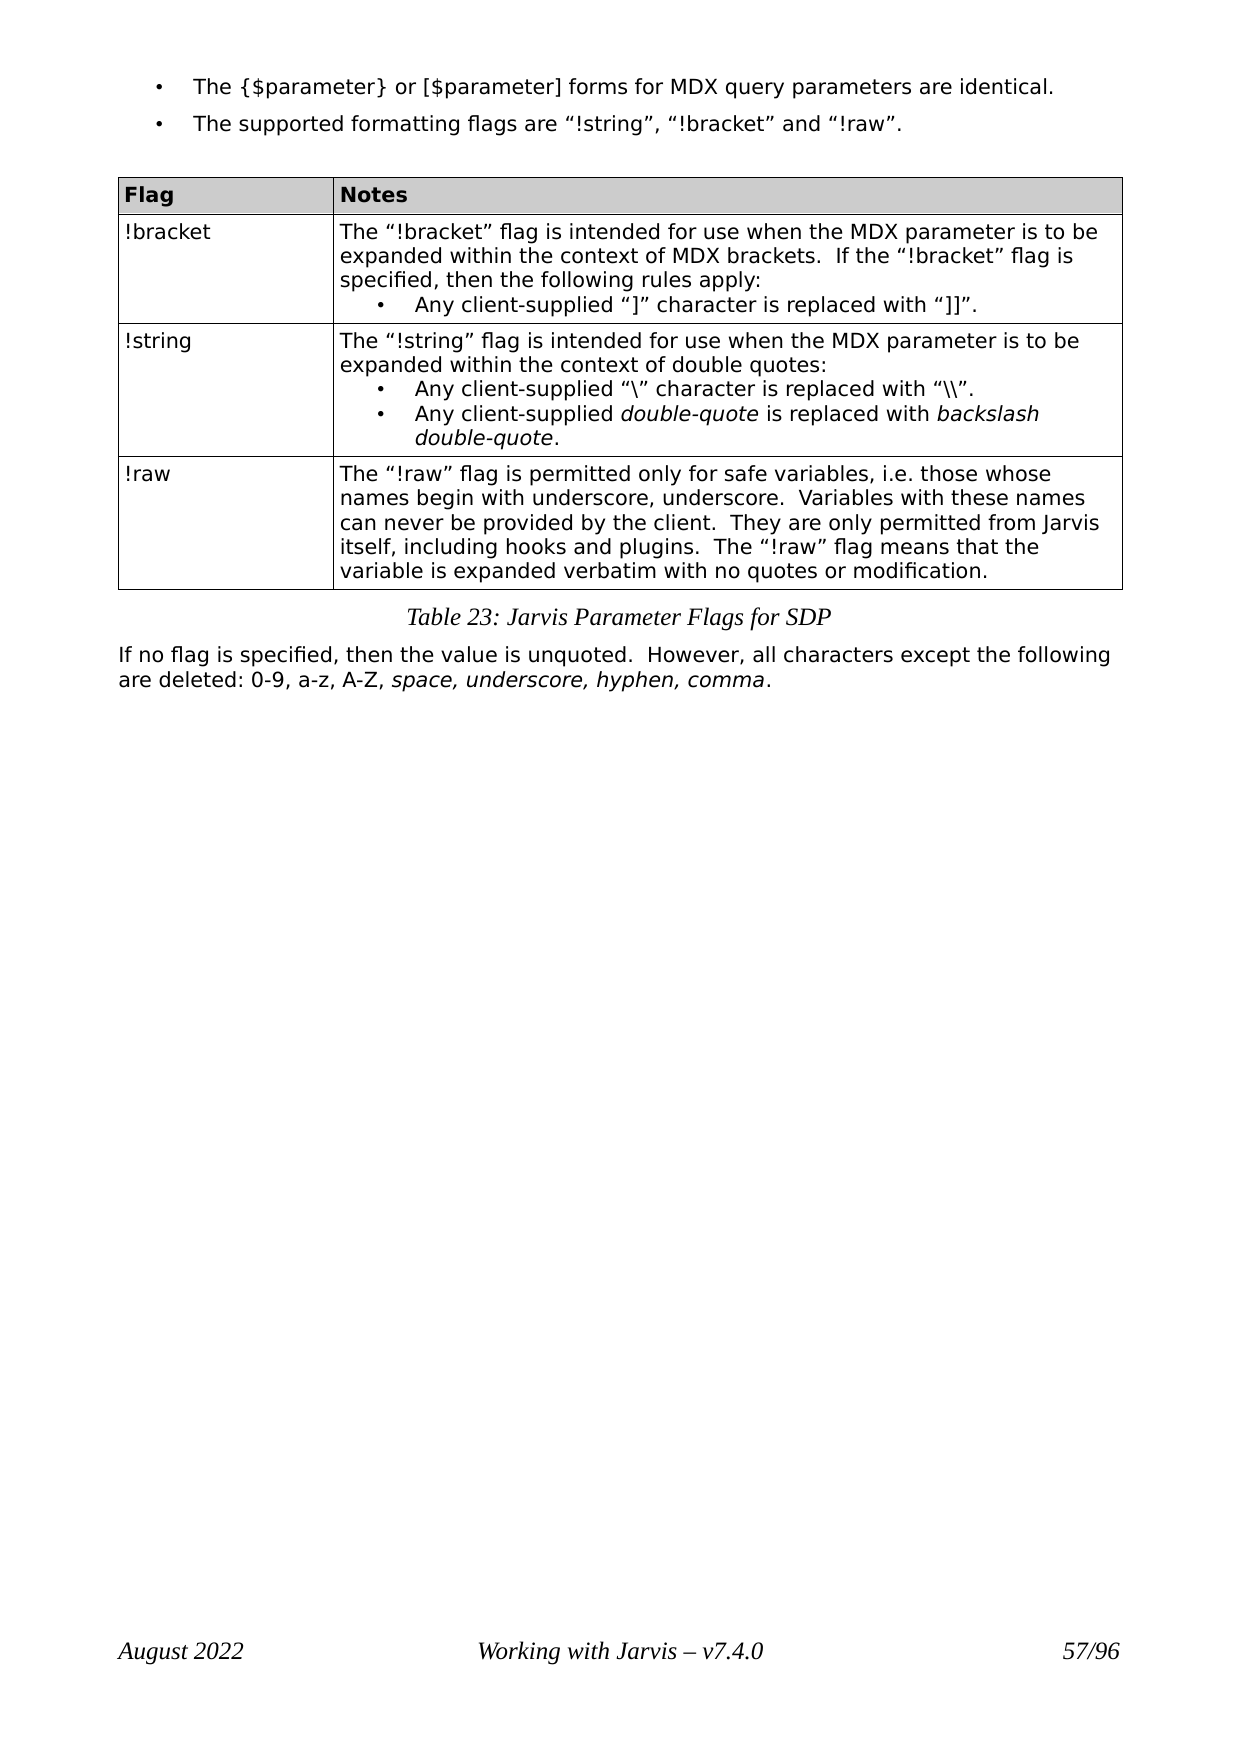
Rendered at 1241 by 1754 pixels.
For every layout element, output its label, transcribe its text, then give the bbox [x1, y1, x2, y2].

list The supported formatting flags are “!string”, “!bracket” and “!raw”. [156, 112, 1122, 136]
table_cell !raw [119, 457, 333, 589]
table_header Notes [334, 178, 1122, 213]
table_header Flag [119, 178, 333, 213]
table_cell The “!string” flag is intended for use when the MDX parameter is to be expanded within the context of double quotes: Any client-supplied “\” character is replaced with “\\”. Any client-supplied double-quote is replaced with backslash double-quote. [334, 324, 1122, 456]
table_cell !bracket [119, 215, 333, 323]
table_cell The “!raw” flag is permitted only for safe variables, i.e. those whose names begin with underscore, underscore. Variables with these names can never be provided by the client. They are only permitted from Jarvis itself, including hooks and plugins. The “!raw” flag means that the variable is expanded verbatim with no quotes or modification. [334, 457, 1122, 589]
table_cell The “!bracket” flag is intended for use when the MDX parameter is to be expanded within the context of MDX brackets. If the “!bracket” flag is specified, then the following rules apply: Any client-supplied “]” character is replaced with “]]”. [334, 215, 1122, 323]
text Table 23: Jarvis Parameter Flags for SDP [118, 602, 1122, 631]
list The {$parameter} or [$parameter] forms for MDX query parameters are identical. [156, 75, 1122, 99]
table_cell !string [119, 324, 333, 456]
text If no flag is specified, then the value is unquoted. However, all characters except the following are deleted: 0-9, a-z, A-Z, space, underscore, hyphen, comma. [118, 643, 1122, 692]
